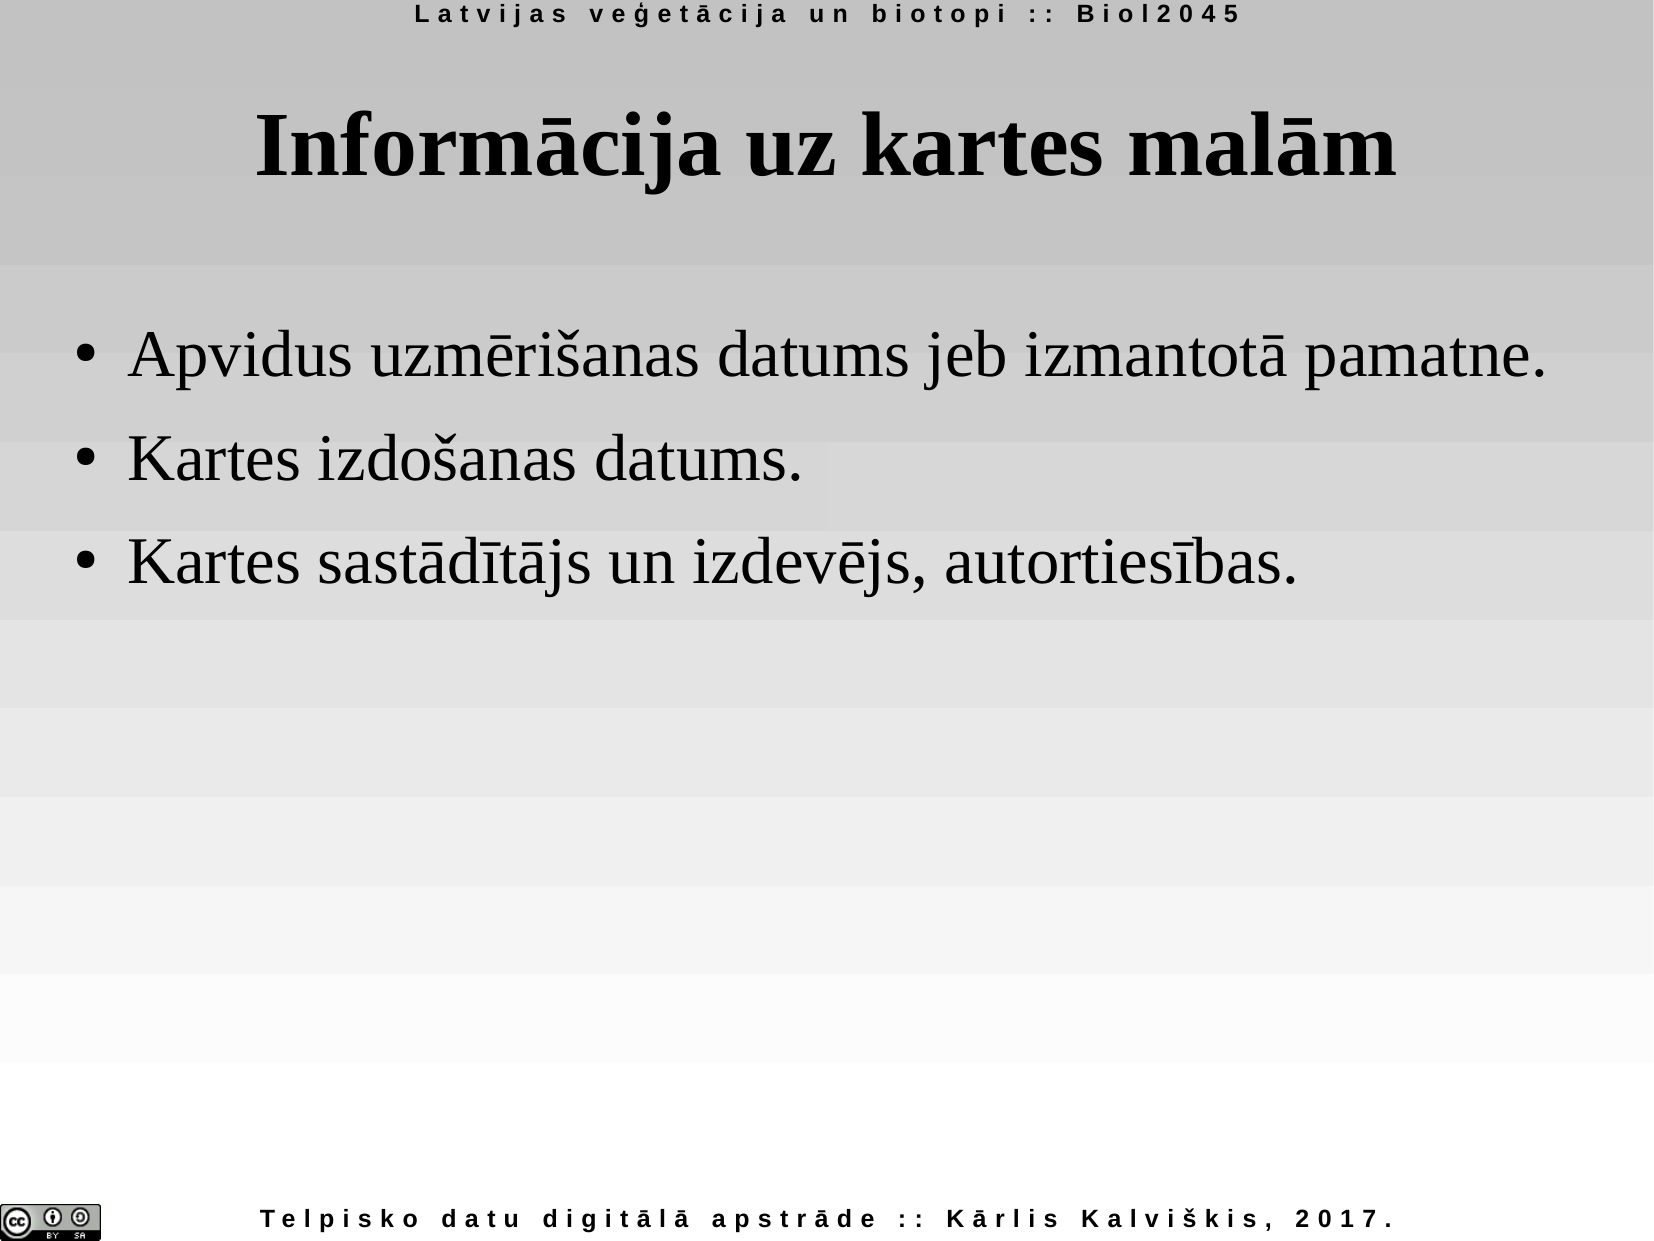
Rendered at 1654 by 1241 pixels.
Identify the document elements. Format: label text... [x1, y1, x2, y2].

list Apvidus uzmērišanas datums jeb izmantotā pamatne. Kartes izdošanas datums. Kartes sastādītājs un izdevējs, autortiesības. [56, 317, 1600, 1175]
title Informācija uz kartes malām [0, 1, 1654, 287]
picture [0, 287, 1654, 1241]
